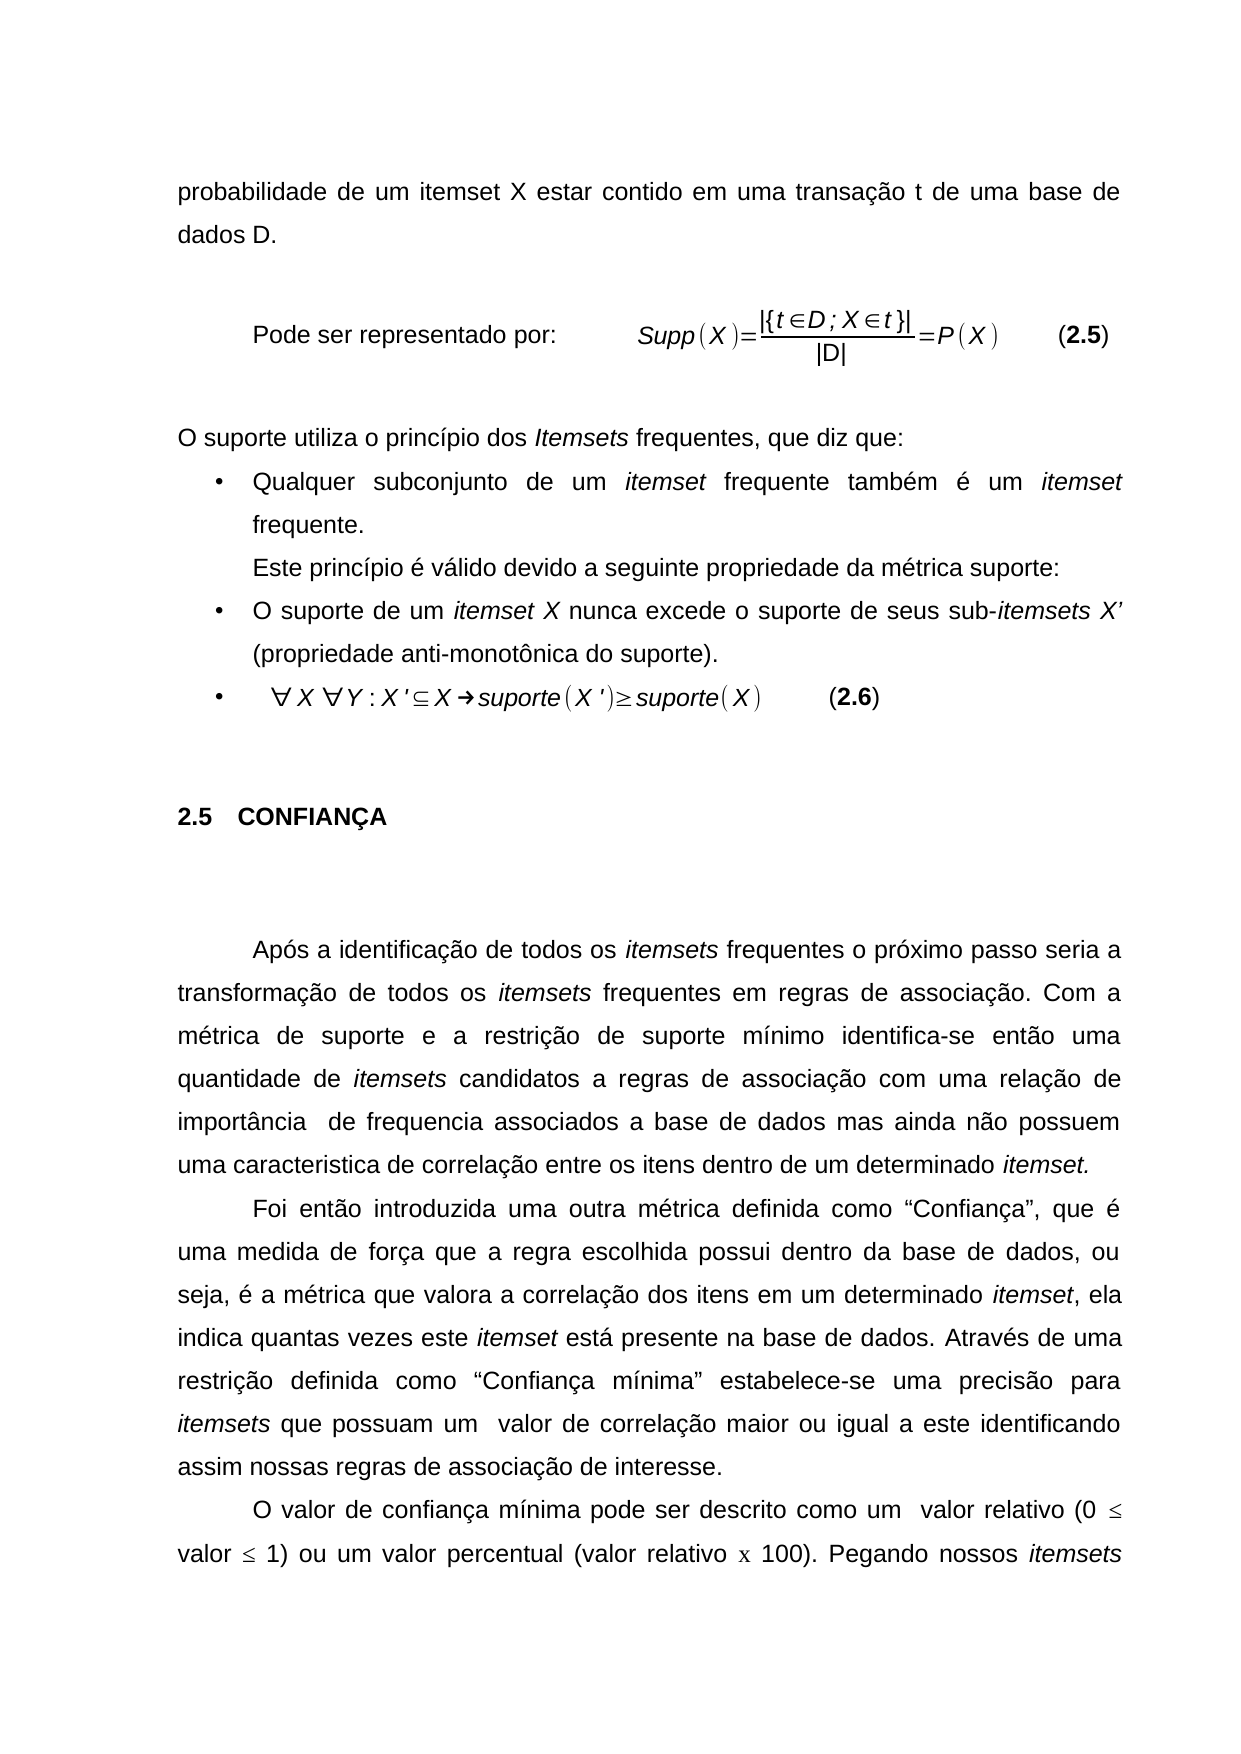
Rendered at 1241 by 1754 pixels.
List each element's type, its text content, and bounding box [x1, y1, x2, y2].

list (2.6) [215, 682, 1122, 713]
list O suporte de um itemset X nunca excede o suporte de seus sub-itemsets X’ (propriedade anti-monotônica do suporte). [215, 596, 1122, 668]
text Pode ser representado por: (2.5) [177, 307, 1122, 366]
list Qualquer subconjunto de um itemset frequente também é um itemset frequente. [215, 467, 1122, 538]
text O suporte utiliza o princípio dos Itemsets frequentes, que diz que: [177, 423, 1122, 452]
text Após a identificação de todos os itemsets frequentes o próximo passo seria a transformação de todos os itemsets frequentes em regras de associação. Com a métrica de suporte e a restrição de suporte mínimo identifica-se então uma quantidade de itemsets candidatos a regras de associação com uma relação de importância de frequencia associados a base de dados mas ainda não possuem uma caracteristica de correlação entre os itens dentro de um determinado itemset. [177, 935, 1122, 1179]
list Este princípio é válido devido a seguinte propriedade da métrica suporte: [215, 553, 1122, 582]
text probabilidade de um itemset X estar contido em uma transação t de uma base de dados D. [177, 177, 1122, 249]
text O valor de confiança mínima pode ser descrito como um valor relativo (0 ≤ valor ≤ 1) ou um valor percentual (valor relativo x 100). Pegando nossos itemsets [177, 1495, 1122, 1567]
subtitle CONFIANÇA [177, 802, 1122, 831]
text Foi então introduzida uma outra métrica definida como “Confiança”, que é uma medida de força que a regra escolhida possui dentro da base de dados, ou seja, é a métrica que valora a correlação dos itens em um determinado itemset, ela indica quantas vezes este itemset está presente na base de dados. Através de uma restrição definida como “Confiança mínima” estabelece-se uma precisão para itemsets que possuam um valor de correlação maior ou igual a este identificando assim nossas regras de associação de interesse. [177, 1193, 1122, 1481]
